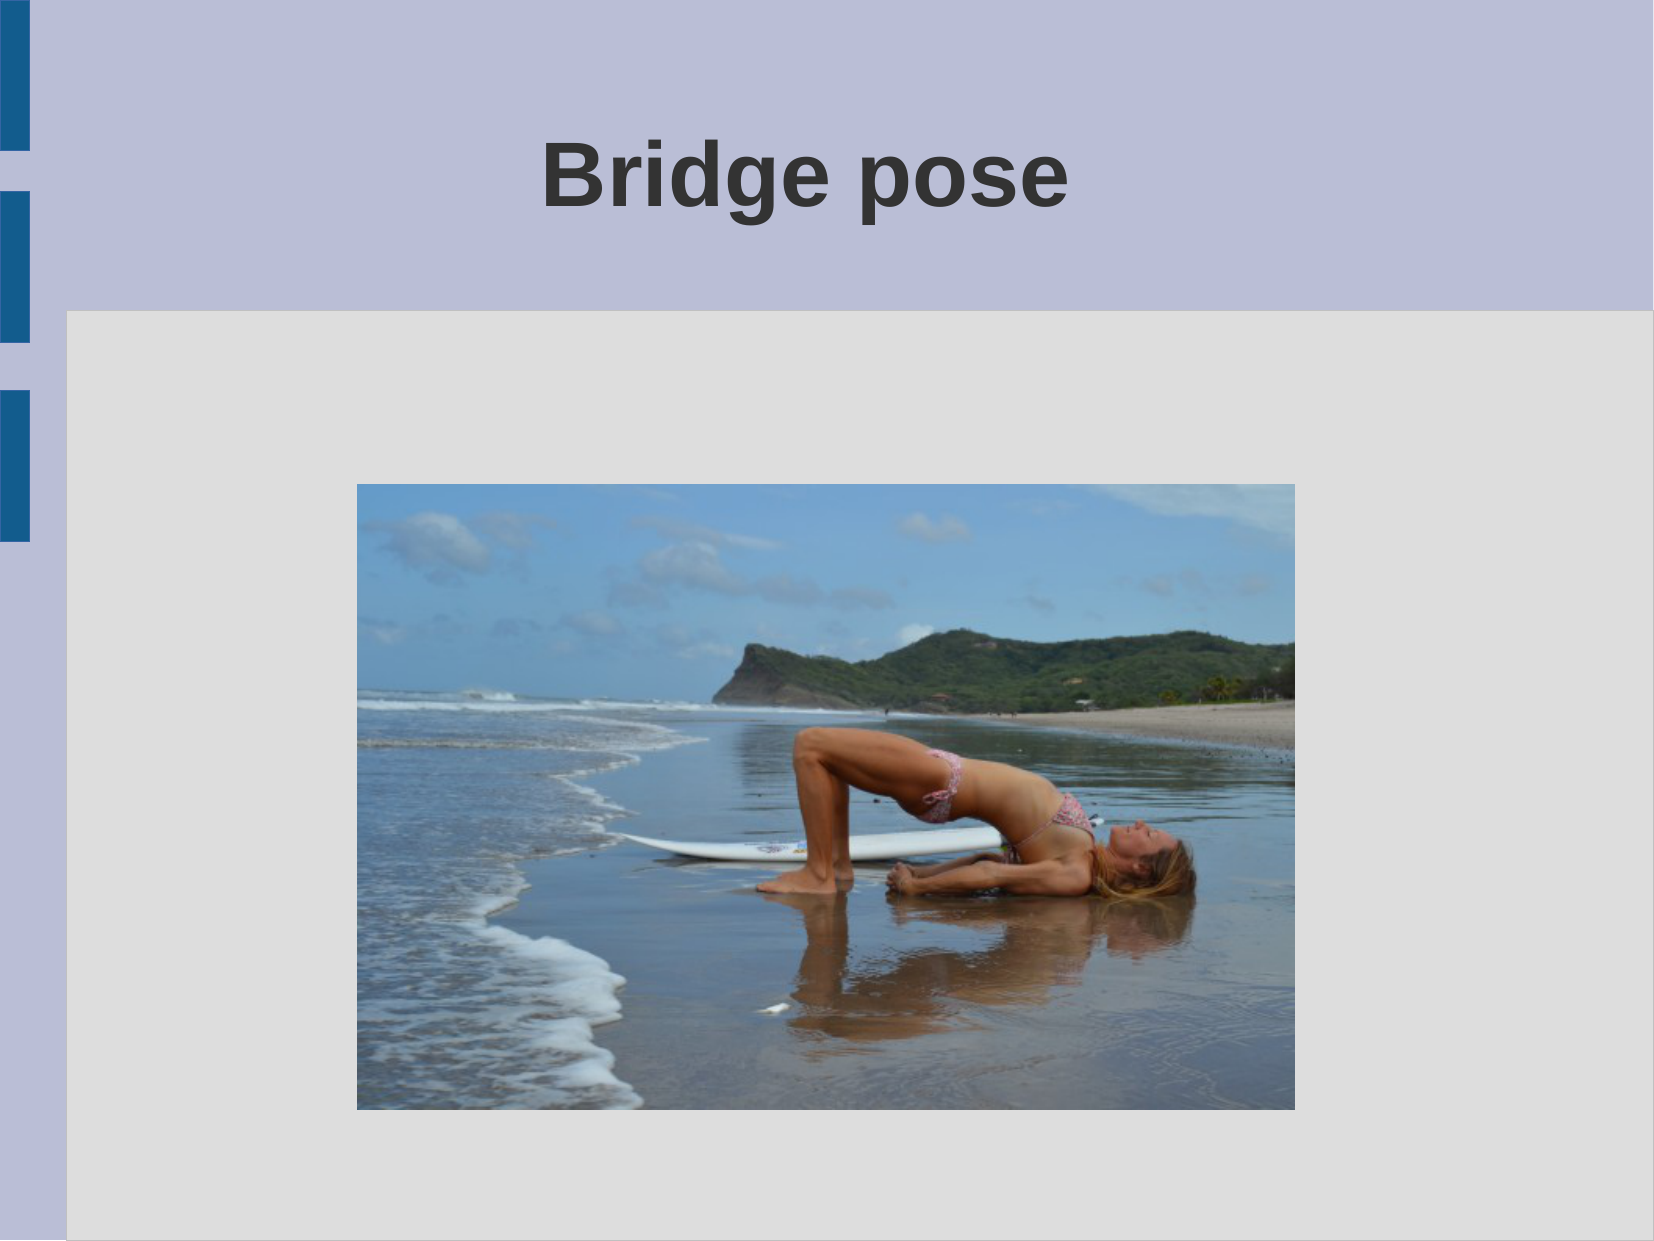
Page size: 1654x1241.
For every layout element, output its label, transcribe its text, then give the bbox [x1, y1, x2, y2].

title Bridge pose [99, 70, 1512, 278]
picture [357, 484, 1295, 1110]
